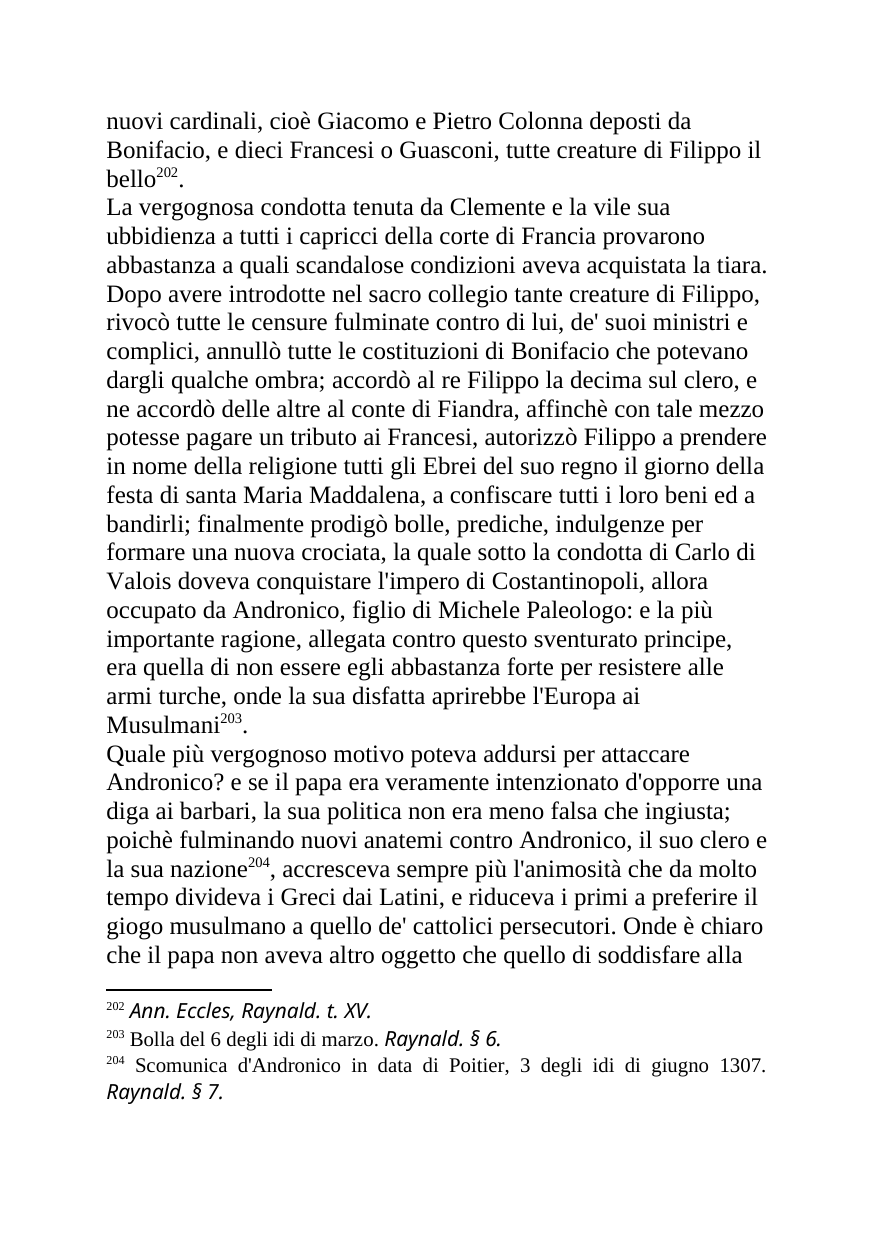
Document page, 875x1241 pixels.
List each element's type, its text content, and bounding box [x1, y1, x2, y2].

text Ann. Eccles, Raynald. t. XV. [106, 996, 768, 1024]
text nuovi cardinali, cioè Giacomo e Pietro Colonna deposti da Bonifacio, e dieci Francesi o Guasconi, tutte creature di Filippo il bello. [106, 106, 768, 192]
text La vergognosa condotta tenuta da Clemente e la vile sua ubbidienza a tutti i capricci della corte di Francia provarono abbastanza a quali scandalose condizioni aveva acquistata la tiara. Dopo avere introdotte nel sacro collegio tante creature di Filippo, rivocò tutte le censure fulminate contro di lui, de' suoi ministri e complici, annullò tutte le costituzioni di Bonifacio che potevano dargli qualche ombra; accordò al re Filippo la decima sul clero, e ne accordò delle altre al conte di Fiandra, affinchè con tale mezzo potesse pagare un tributo ai Francesi, autorizzò Filippo a prendere in nome della religione tutti gli Ebrei del suo regno il giorno della festa di santa Maria Maddalena, a confiscare tutti i loro beni ed a bandirli; finalmente prodigò bolle, prediche, indulgenze per formare una nuova crociata, la quale sotto la condotta di Carlo di Valois doveva conquistare l'impero di Costantinopoli, allora occupato da Andronico, figlio di Michele Paleologo: e la più importante ragione, allegata contro questo sventurato principe, era quella di non essere egli abbastanza forte per resistere alle armi turche, onde la sua disfatta aprirebbe l'Europa ai Musulmani. [106, 192, 768, 739]
text Bolla del 6 degli idi di marzo. Raynald. § 6. [106, 1024, 768, 1053]
text Quale più vergognoso motivo poteva addursi per attaccare Andronico? e se il papa era veramente intenzionato d'opporre una diga ai barbari, la sua politica non era meno falsa che ingiusta; poichè fulminando nuovi anatemi contro Andronico, il suo clero e la sua nazione, accresceva sempre più l'animosità che da molto tempo divideva i Greci dai Latini, e riduceva i primi a preferire il giogo musulmano a quello de' cattolici persecutori. Onde è chiaro che il papa non aveva altro oggetto che quello di soddisfare alla [106, 739, 768, 969]
text Scomunica d'Andronico in data di Poitier, 3 degli idi di giugno 1307. Raynald. § 7. [106, 1053, 768, 1105]
